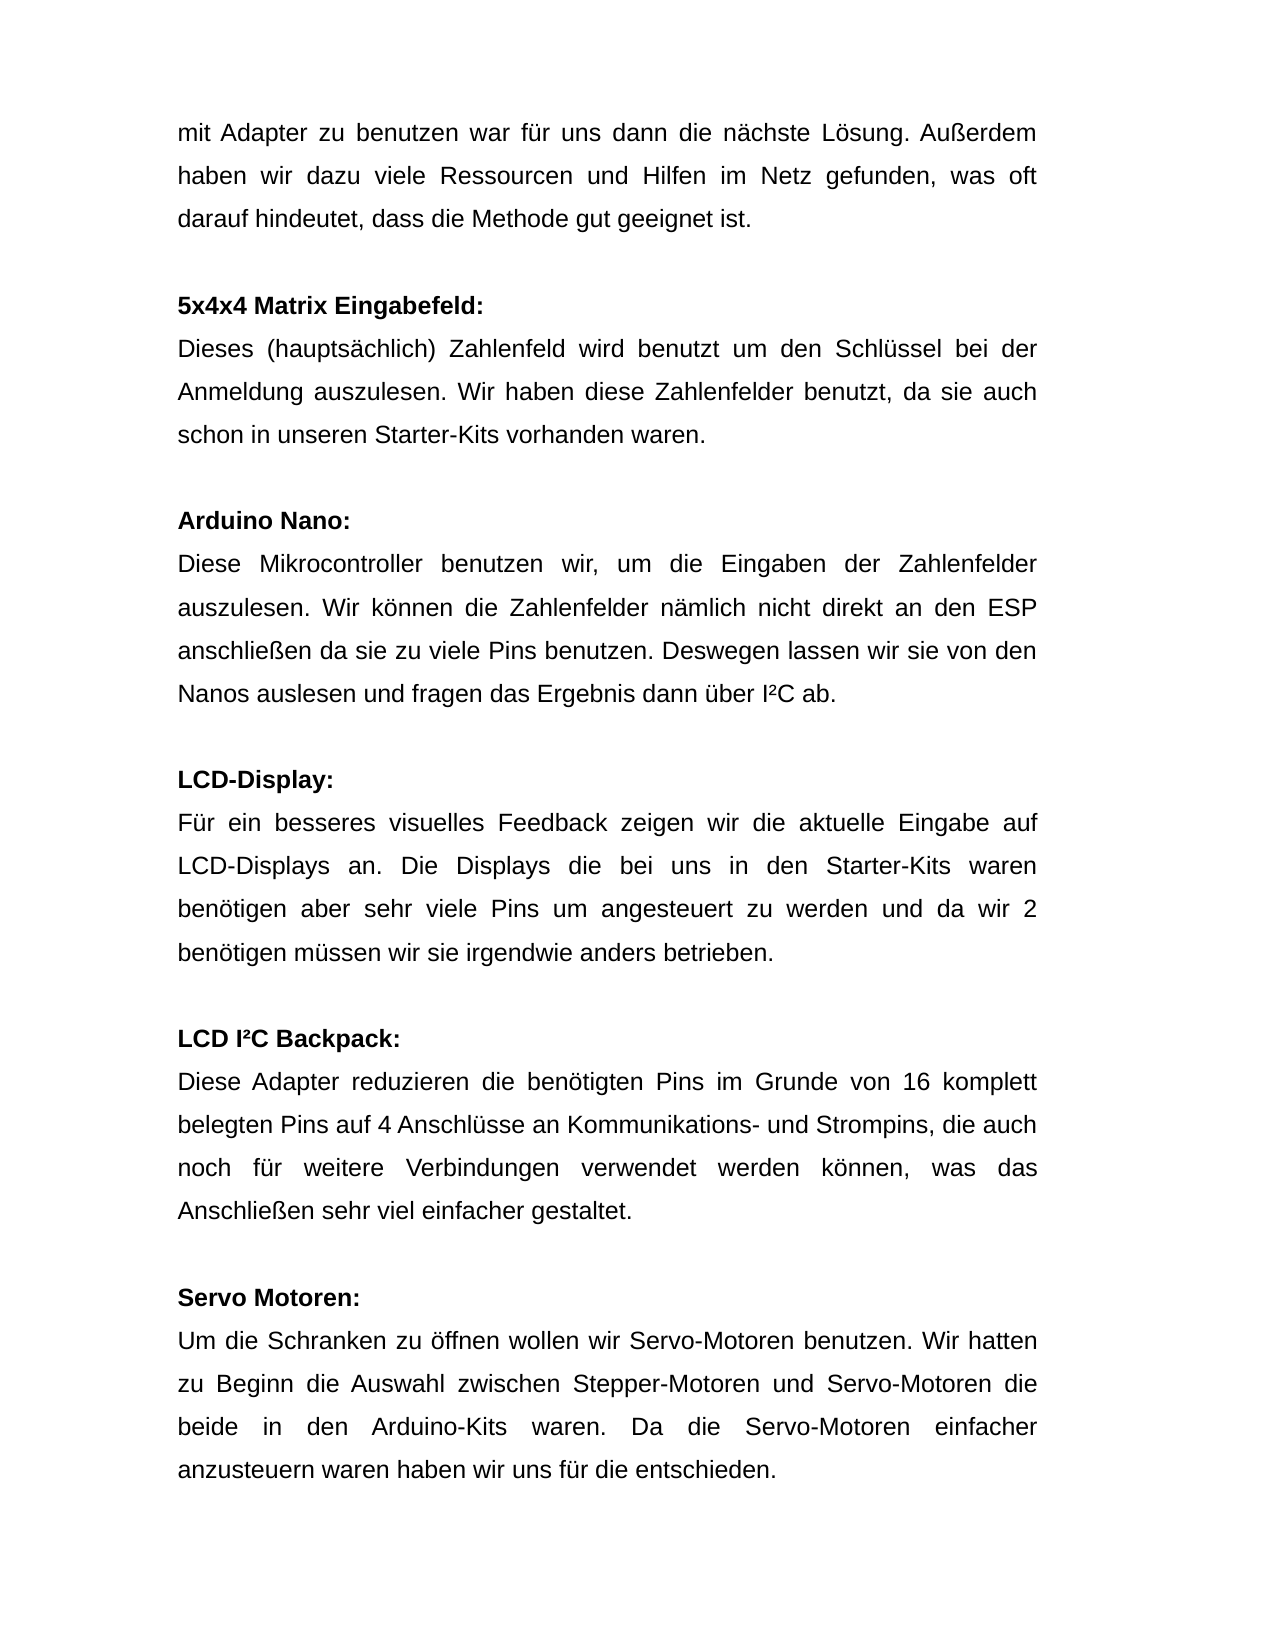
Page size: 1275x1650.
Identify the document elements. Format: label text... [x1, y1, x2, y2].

text Arduino Nano: [177, 506, 1039, 535]
text Diese Mikrocontroller benutzen wir, um die Eingaben der Zahlenfelder auszulesen. Wir können die Zahlenfelder nämlich nicht direkt an den ESP anschließen da sie zu viele Pins benutzen. Deswegen lassen wir sie von den Nanos auslesen und fragen das Ergebnis dann über I²C ab. [177, 549, 1039, 707]
text LCD I²C Backpack: [177, 1024, 1039, 1052]
text Für ein besseres visuelles Feedback zeigen wir die aktuelle Eingabe auf LCD-Displays an. Die Displays die bei uns in den Starter-Kits waren benötigen aber sehr viele Pins um angesteuert zu werden und da wir 2 benötigen müssen wir sie irgendwie anders betrieben. [177, 808, 1039, 966]
text 5x4x4 Matrix Eingabefeld: [177, 291, 1039, 319]
text Servo Motoren: [177, 1282, 1039, 1311]
text mit Adapter zu benutzen war für uns dann die nächste Lösung. Außerdem haben wir dazu viele Ressourcen und Hilfen im Netz gefunden, was oft darauf hindeutet, dass die Methode gut geeignet ist. [177, 118, 1039, 233]
text Um die Schranken zu öffnen wollen wir Servo-Motoren benutzen. Wir hatten zu Beginn die Auswahl zwischen Stepper-Motoren und Servo-Motoren die beide in den Arduino-Kits waren. Da die Servo-Motoren einfacher anzusteuern waren haben wir uns für die entschieden. [177, 1326, 1039, 1484]
text Diese Adapter reduzieren die benötigten Pins im Grunde von 16 komplett belegten Pins auf 4 Anschlüsse an Kommunikations- und Strompins, die auch noch für weitere Verbindungen verwendet werden können, was das Anschließen sehr viel einfacher gestaltet. [177, 1067, 1039, 1225]
text LCD-Display: [177, 765, 1039, 794]
text Dieses (hauptsächlich) Zahlenfeld wird benutzt um den Schlüssel bei der Anmeldung auszulesen. Wir haben diese Zahlenfelder benutzt, da sie auch schon in unseren Starter-Kits vorhanden waren. [177, 334, 1039, 449]
